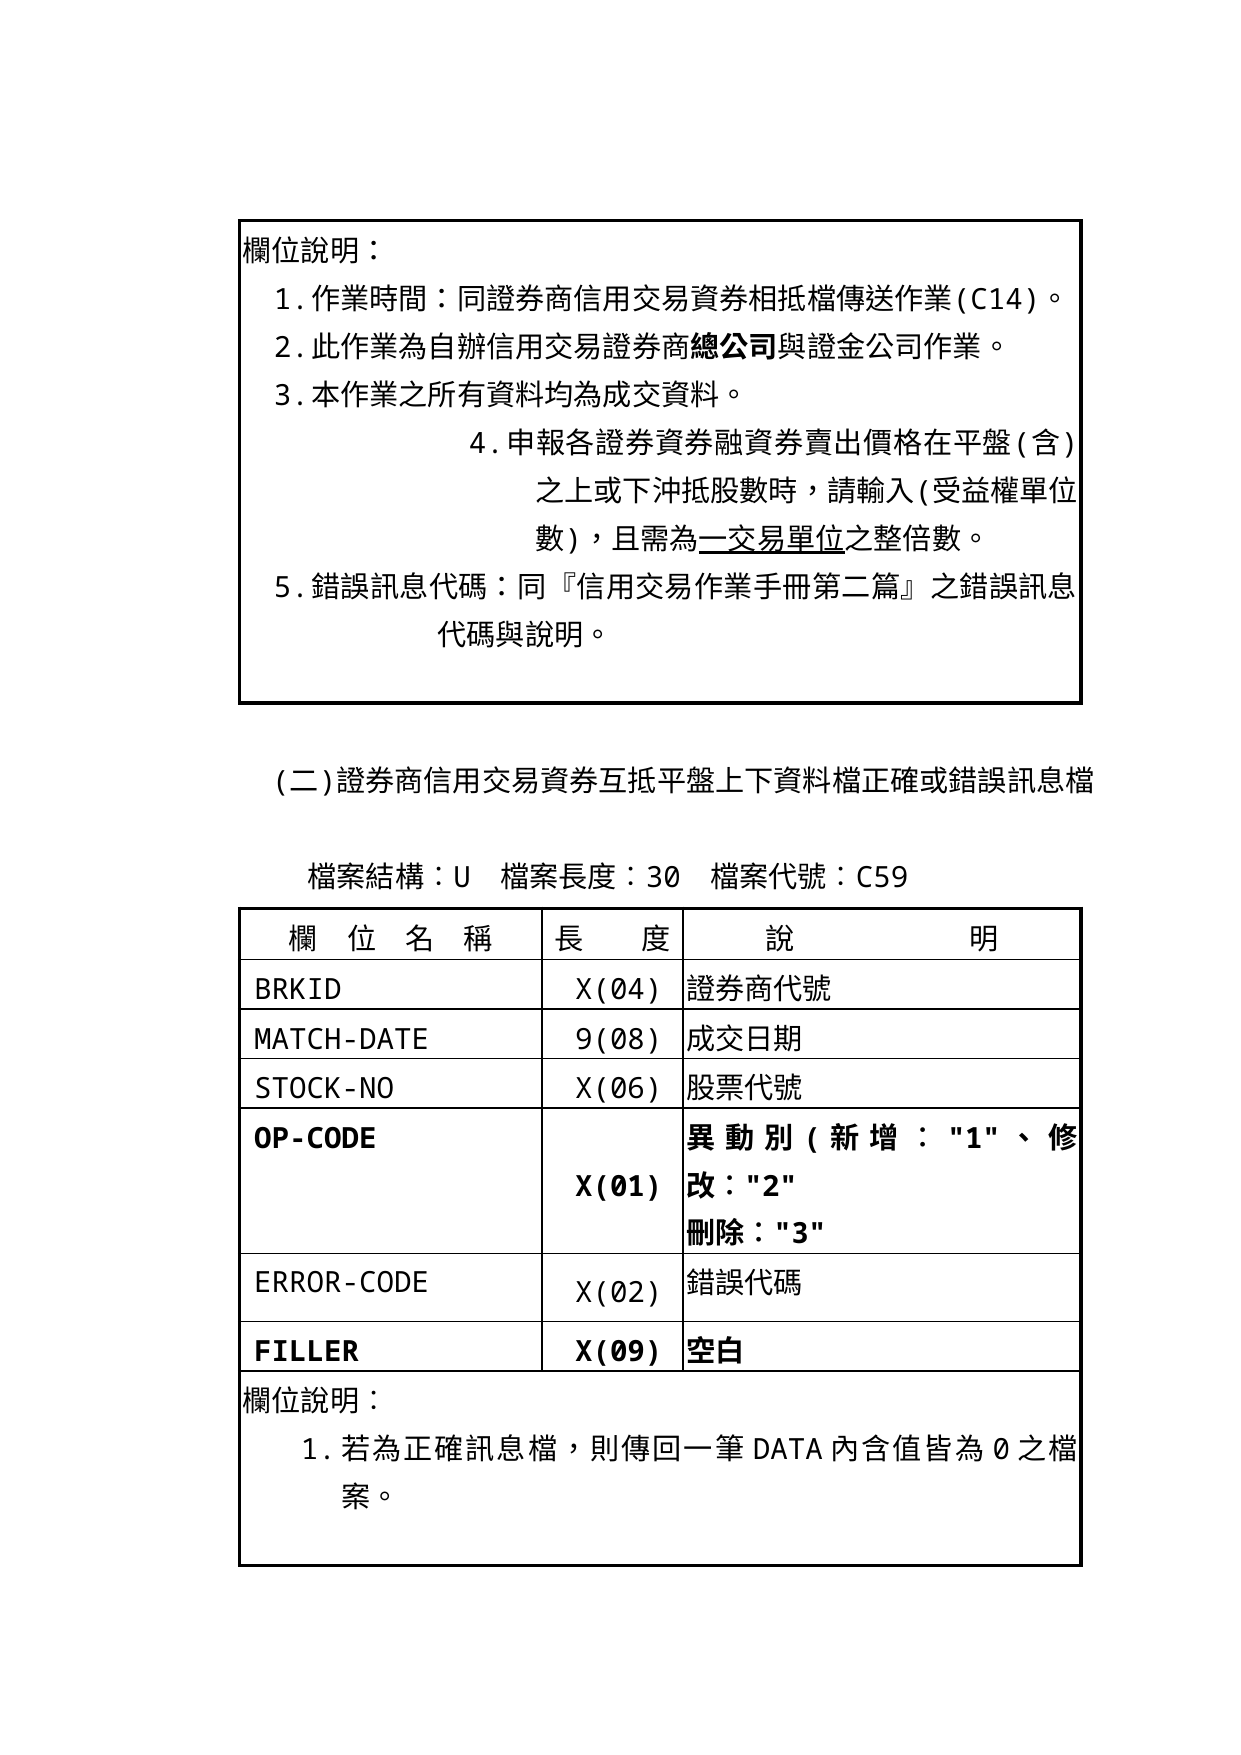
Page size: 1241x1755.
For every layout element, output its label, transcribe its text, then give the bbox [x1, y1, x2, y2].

table_header 欄位說明： 作業時間：同證券商信用交易資券相抵檔傳送作業(C14)。 此作業為自辦信用交易證券商總公司與證金公司作業。 本作業之所有資料均為成交資料。 申報各證券資券融資券賣出價格在平盤(含)之上或下沖抵股數時，請輸入(受益權單位數)，且需為一交易單位之整倍數。 錯誤訊息代碼：同『信用交易作業手冊第二篇』之錯誤訊息代碼與說明。 [241, 222, 1079, 701]
table_cell 異動別(新增︰"1"、修改︰"2" 刪除︰"3" [684, 1109, 1079, 1252]
table_cell X(01) [543, 1109, 682, 1252]
table_cell BRKID [241, 960, 541, 1008]
table_cell OP-CODE [241, 1109, 541, 1252]
table_cell 9(08) [543, 1010, 682, 1058]
table_header 長 度 [543, 910, 682, 959]
table_cell 成交日期 [684, 1010, 1079, 1058]
table_cell MATCH-DATE [241, 1010, 541, 1058]
table_cell 證券商代號 [684, 960, 1079, 1008]
table_cell X(04) [543, 960, 682, 1008]
table_cell X(09) [543, 1322, 682, 1370]
table_cell 股票代號 [684, 1059, 1079, 1107]
text 檔案結構︰U 檔案長度︰30 檔案代號︰C59 [307, 848, 1163, 896]
table_header 欄 位 名 稱 [241, 910, 541, 959]
table_cell FILLER [241, 1322, 541, 1370]
table_cell X(02) [543, 1254, 682, 1321]
table_cell ERROR-CODE [241, 1254, 541, 1321]
table_cell STOCK-NO [241, 1059, 541, 1107]
text (二)證券商信用交易資券互抵平盤上下資料檔正確或錯誤訊息檔 [272, 752, 1163, 800]
table_cell 錯誤代碼 [684, 1254, 1079, 1321]
table_cell 空白 [684, 1322, 1079, 1370]
table_header 說 明 [684, 910, 1079, 959]
table_cell X(06) [543, 1059, 682, 1107]
table_cell 欄位說明︰ 若為正確訊息檔，則傳回一筆DATA內含值皆為0之檔案。 [241, 1372, 1079, 1563]
